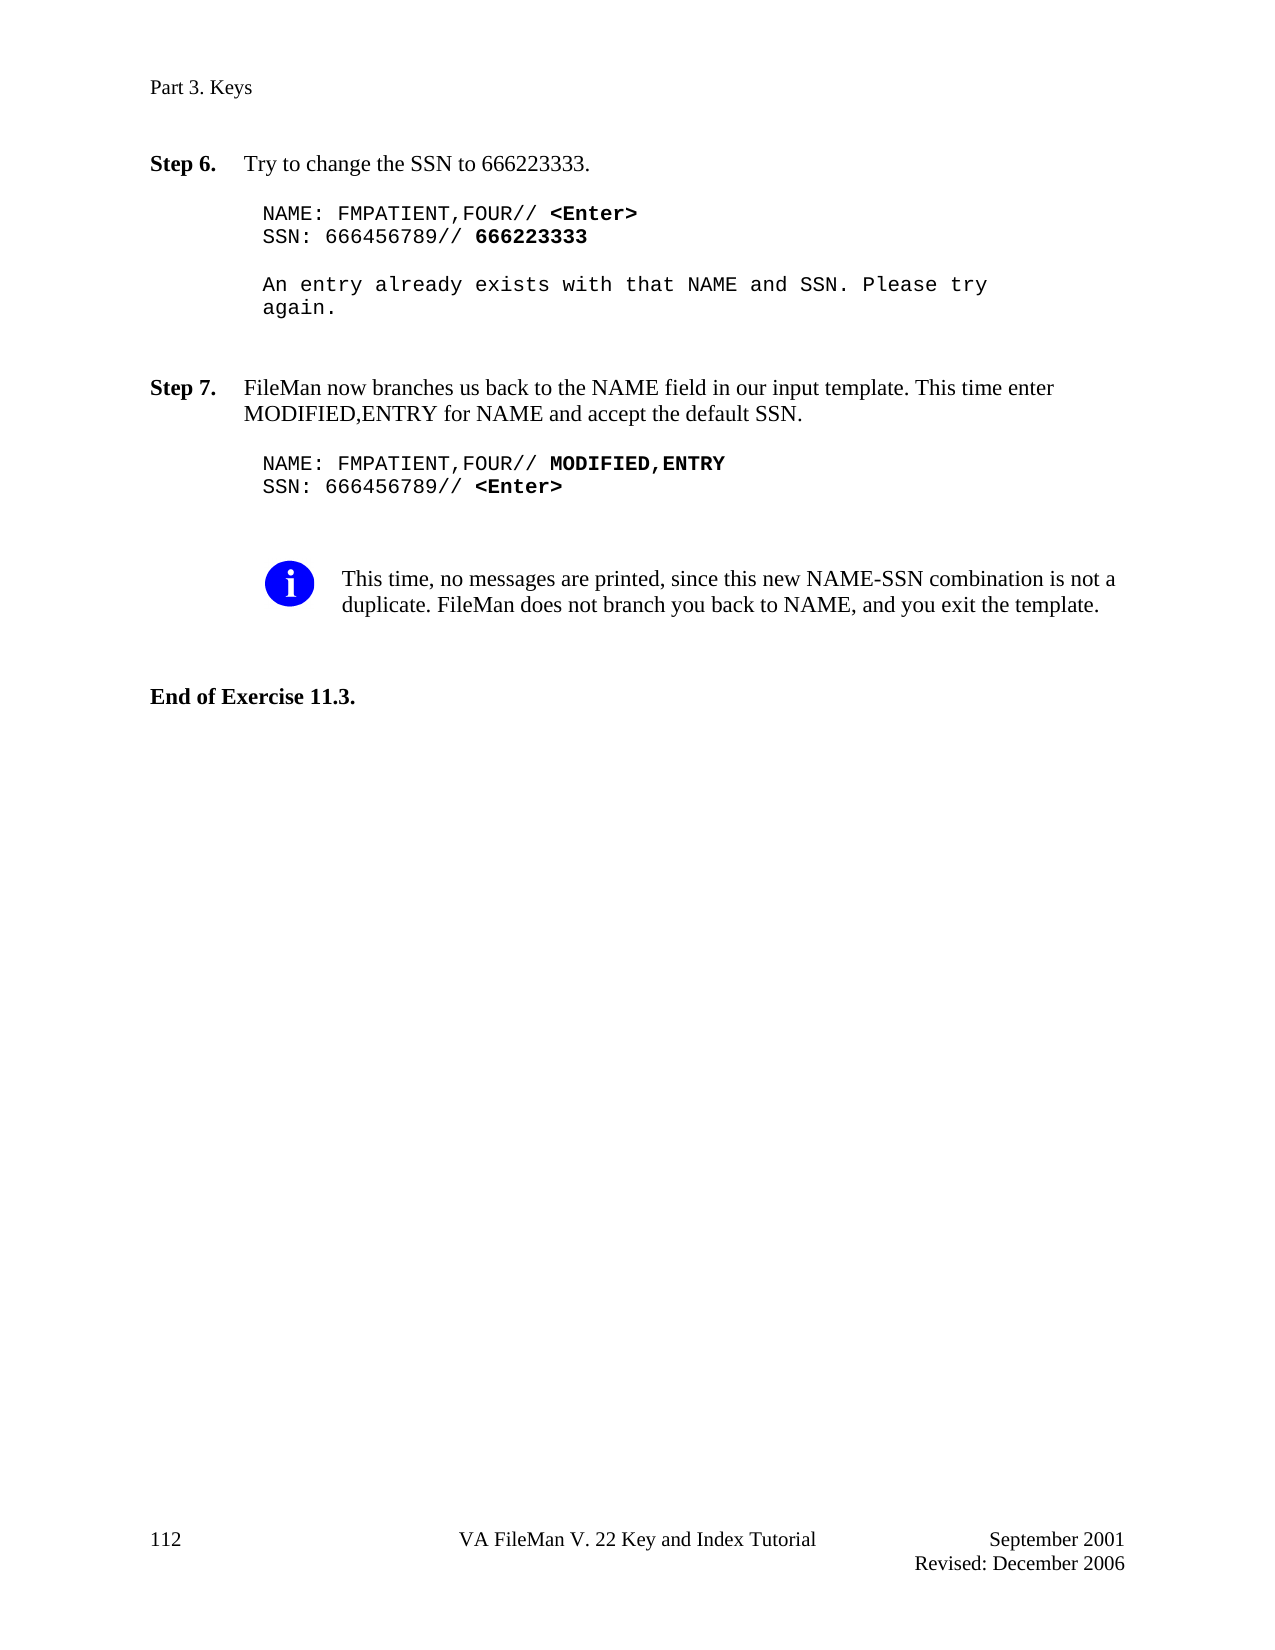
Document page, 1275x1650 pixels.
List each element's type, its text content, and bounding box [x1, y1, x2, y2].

text NAME: FMPATIENT,FOUR// MODIFIED,ENTRY [262, 453, 1125, 476]
text End of Exercise 11.3. [150, 683, 1125, 709]
picture [264, 558, 315, 609]
text Step 7. FileMan now branches us back to the NAME field in our input template. This time enter MODIFIED,ENTRY for NAME and accept the default SSN. [150, 374, 1125, 426]
text SSN: 666456789// 666223333 [262, 226, 1125, 250]
text An entry already exists with that NAME and SSN. Please try [262, 274, 1125, 297]
text SSN: 666456789// <Enter> [262, 476, 1125, 500]
table_header This time, no messages are printed, since this new NAME-SSN combination is not a duplicate. FileMan does not branch you back to NAME, and you exit the template. [332, 553, 1155, 630]
text NAME: FMPATIENT,FOUR// <Enter> [262, 203, 1125, 226]
table_header [255, 553, 332, 630]
text Step 6. Try to change the SSN to 666223333. [150, 150, 1125, 176]
text again. [262, 297, 1125, 321]
